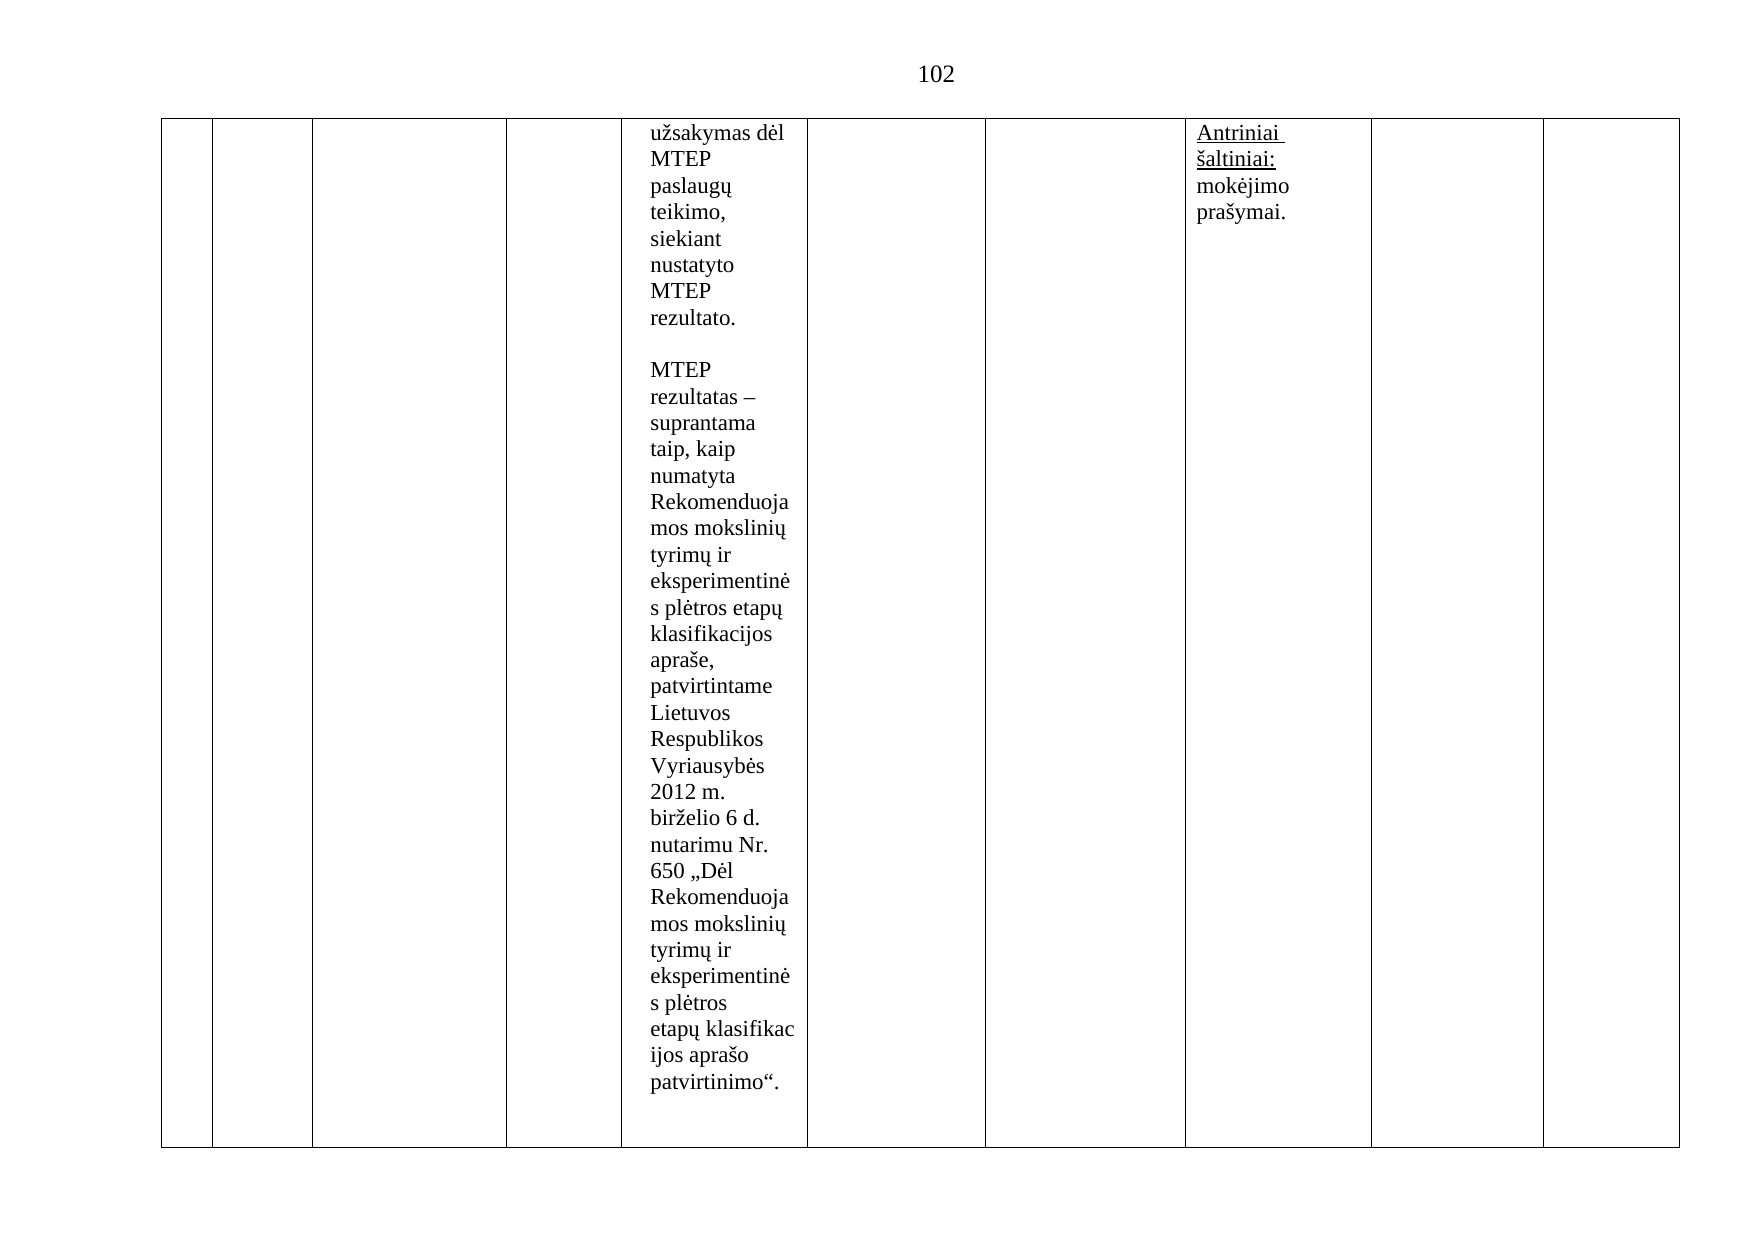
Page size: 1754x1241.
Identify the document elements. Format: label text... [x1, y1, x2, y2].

table_cell užsakymas dėl MTEP paslaugų teikimo, siekiant nustatyto MTEP rezultato. MTEP rezultatas – suprantama taip, kaip numatyta Rekomenduojamos mokslinių tyrimų ir eksperimentinės plėtros etapų klasifikacijos apraše, patvirtintame Lietuvos Respublikos Vyriausybės 2012 m. birželio 6 d. nutarimu Nr. 650 „Dėl Rekomenduojamos mokslinių tyrimų ir eksperimentinės plėtros etapų klasifikacijos aprašo patvirtinimo“. [622, 119, 807, 1147]
table_cell [313, 119, 506, 1147]
table_cell Antriniai šaltiniai: mokėjimo prašymai. [1186, 119, 1371, 1147]
table_cell [1544, 119, 1679, 1147]
table_cell [1372, 119, 1543, 1147]
table_cell [213, 119, 312, 1147]
table_cell [986, 119, 1185, 1147]
table_cell [808, 119, 985, 1147]
table_cell [507, 119, 621, 1147]
table_cell [162, 119, 212, 1147]
